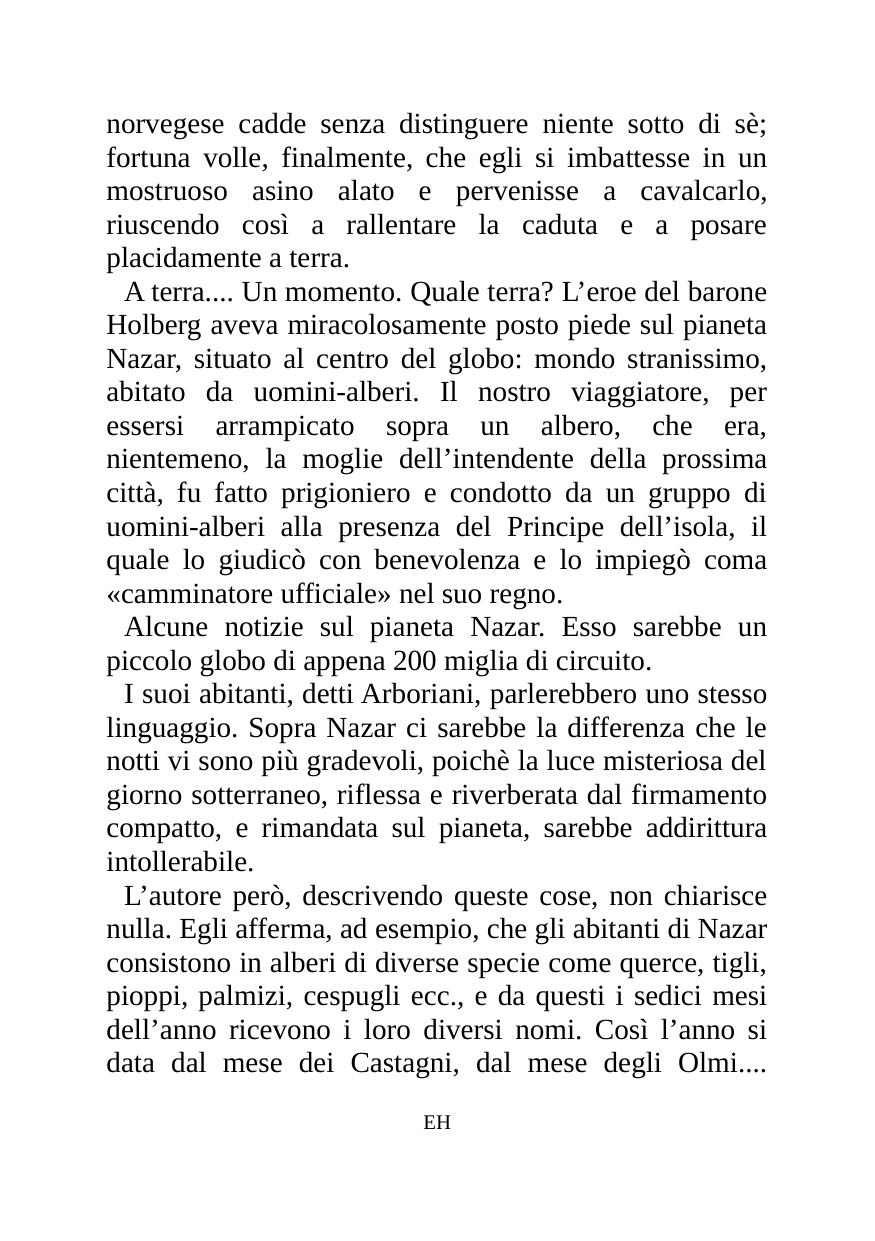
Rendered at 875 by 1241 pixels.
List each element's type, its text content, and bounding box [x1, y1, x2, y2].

text I suoi abitanti, detti Arboriani, parlerebbero uno stesso linguaggio. Sopra Nazar ci sarebbe la differenza che le notti vi sono più gradevoli, poichè la luce misteriosa del giorno sotterraneo, riflessa e riverberata dal firmamento compatto, e rimandata sul pianeta, sarebbe addirittura intollerabile. [106, 676, 768, 878]
text Alcune notizie sul pianeta Nazar. Esso sarebbe un piccolo globo di appena 200 miglia di circuito. [106, 609, 768, 676]
text A terra.... Un momento. Quale terra? L’eroe del barone Holberg aveva miracolosamente posto piede sul pianeta Nazar, situato al centro del globo: mondo stranissimo, abitato da uomini-alberi. Il nostro viaggiatore, per essersi arrampicato sopra un albero, che era, nientemeno, la moglie dell’intendente della prossima città, fu fatto prigioniero e condotto da un gruppo di uomini-alberi alla presenza del Principe dell’isola, il quale lo giudicò con benevolenza e lo impiegò coma «camminatore ufficiale» nel suo regno. [106, 274, 768, 609]
text L’autore però, descrivendo queste cose, non chiarisce nulla. Egli afferma, ad esempio, che gli abitanti di Nazar consistono in alberi di diverse specie come querce, tigli, pioppi, palmizi, cespugli ecc., e da questi i sedici mesi dell’anno ricevono i loro diversi nomi. Così l’anno si data dal mese dei Castagni, dal mese degli Olmi.... [106, 878, 768, 1079]
text norvegese cadde senza distinguere niente sotto di sè; fortuna volle, finalmente, che egli si imbattesse in un mostruoso asino alato e pervenisse a cavalcarlo, riuscendo così a rallentare la caduta e a posare placidamente a terra. [106, 106, 768, 274]
